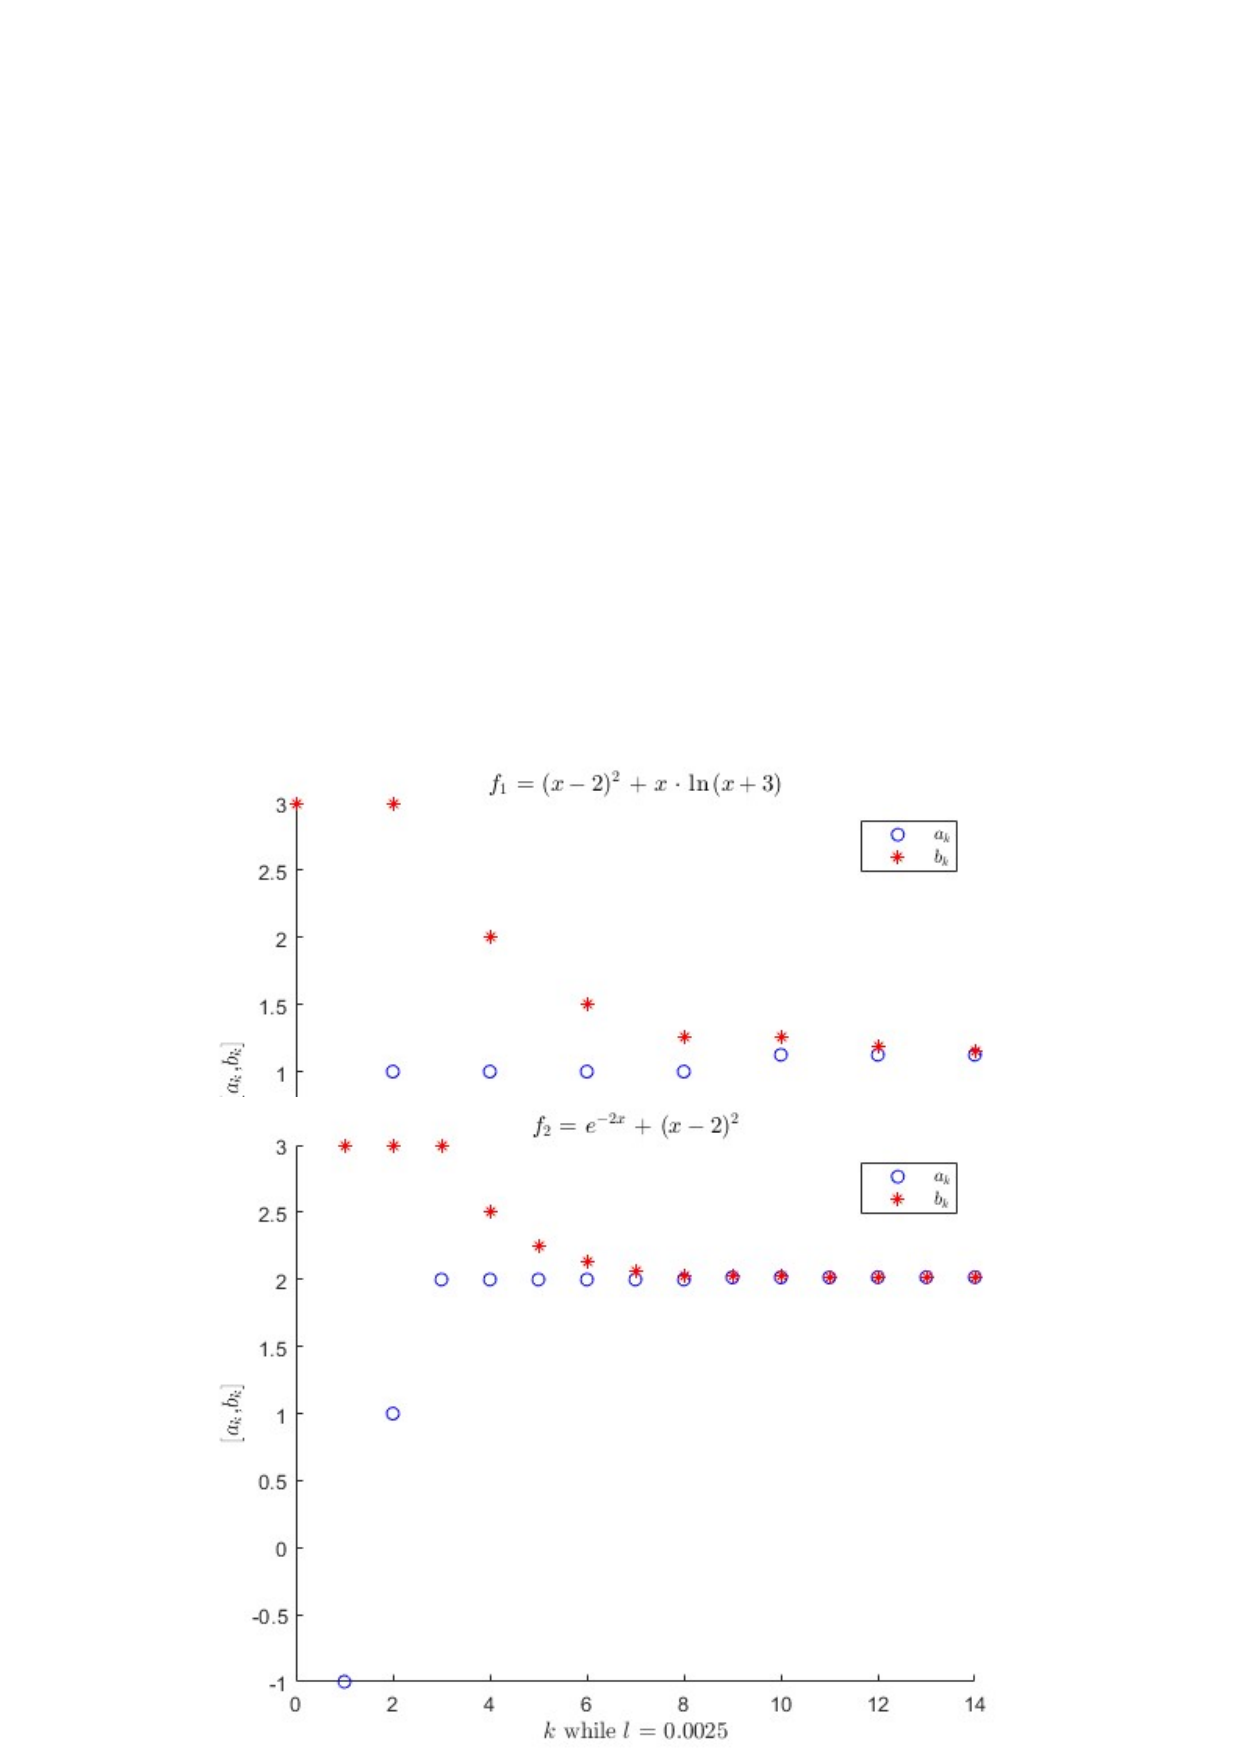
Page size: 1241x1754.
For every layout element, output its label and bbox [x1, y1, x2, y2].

picture [182, 755, 1058, 1754]
